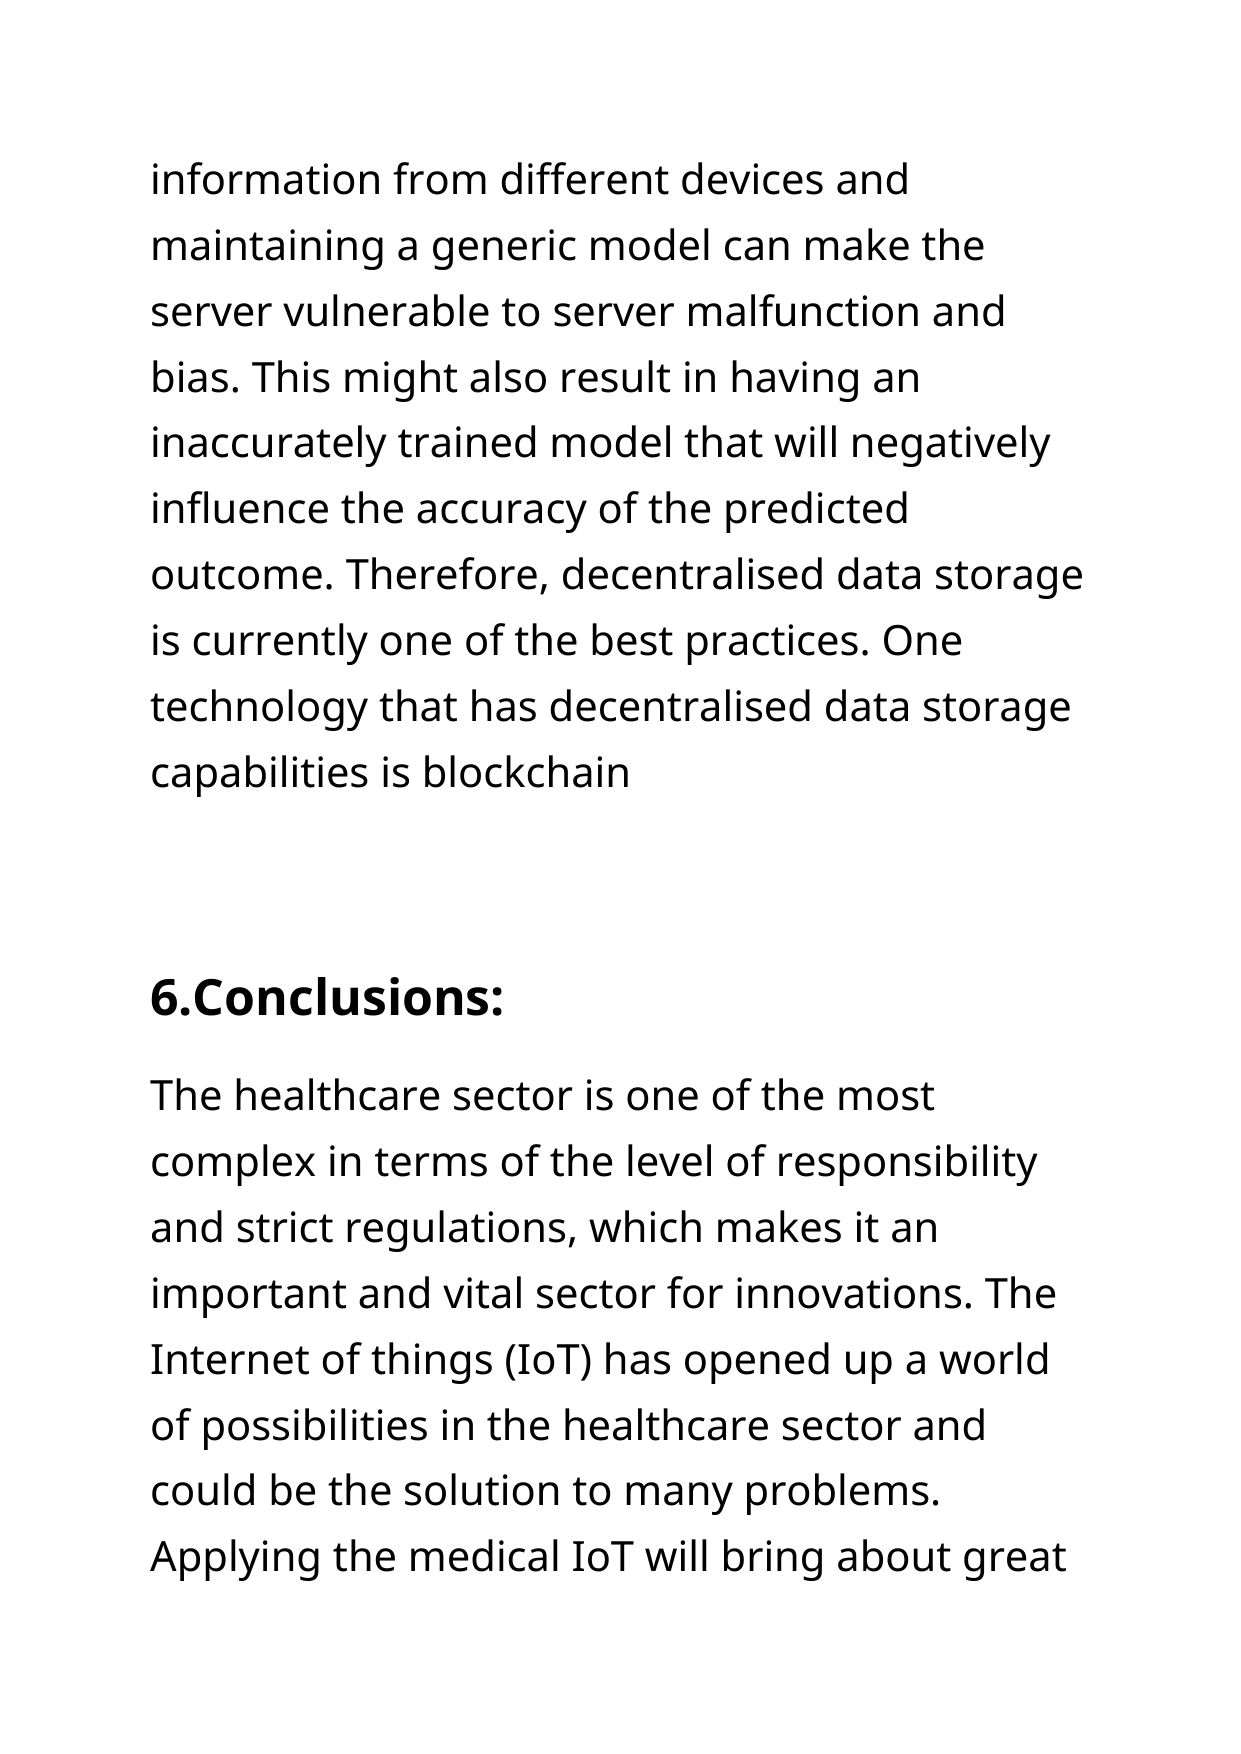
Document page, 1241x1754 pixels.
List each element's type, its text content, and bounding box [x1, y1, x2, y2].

text 6.Conclusions: [150, 962, 1090, 1030]
text The healthcare sector is one of the most complex in terms of the level of responsibility and strict regulations, which makes it an important and vital sector for innovations. The Internet of things (IoT) has opened up a world of possibilities in the healthcare sector and could be the solution to many problems. Applying the medical IoT will bring about great [150, 1066, 1090, 1584]
text information from different devices and maintaining a generic model can make the server vulnerable to server malfunction and bias. This might also result in having an inaccurately trained model that will negatively influence the accuracy of the predicted outcome. Therefore, decentralised data storage is currently one of the best practices. One technology that has decentralised data storage capabilities is blockchain [150, 150, 1090, 799]
